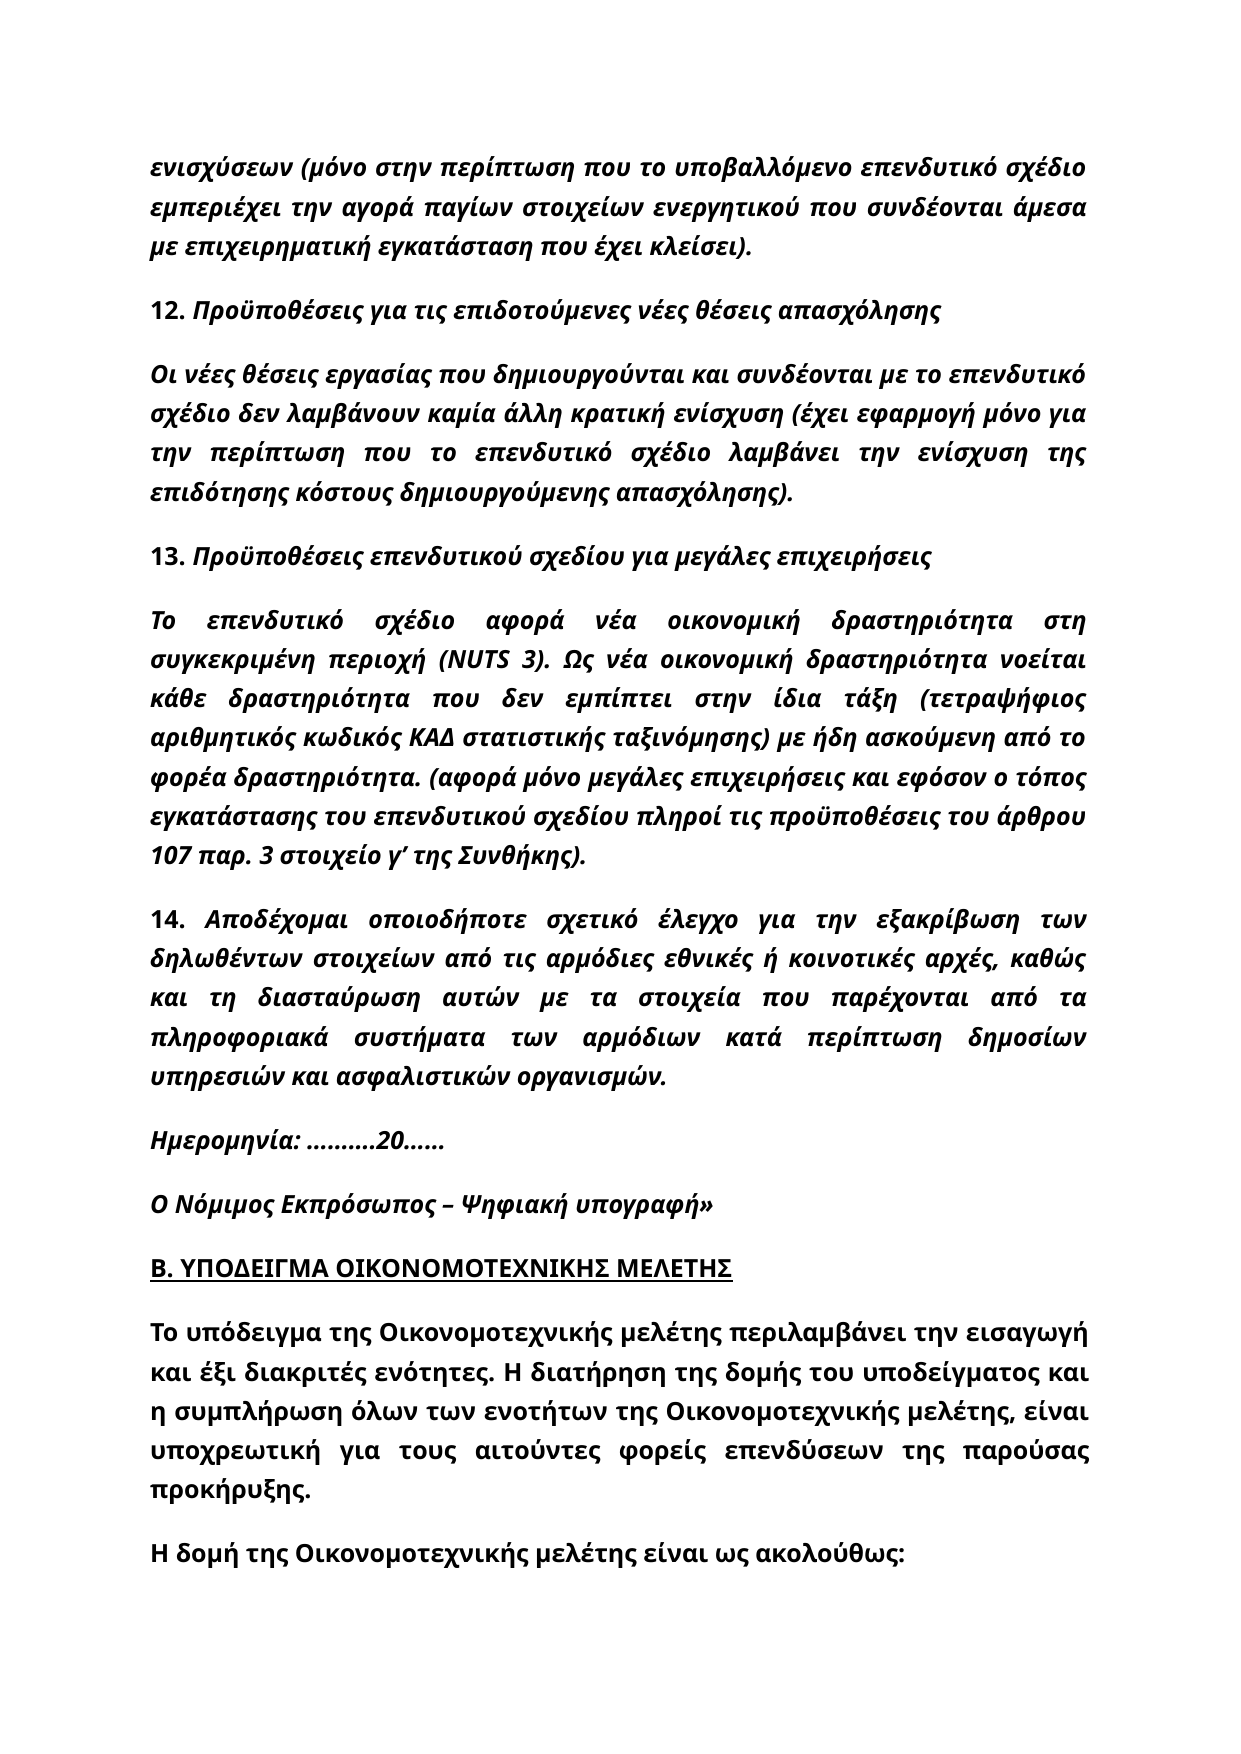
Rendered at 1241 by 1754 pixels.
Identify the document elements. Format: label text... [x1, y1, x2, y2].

text Ο Νόμιμος Εκπρόσωπος – Ψηφιακή υπογραφή» [150, 1187, 1090, 1221]
text Ημερομηνία: ……….20…… [150, 1122, 1090, 1157]
text 12. Προϋποθέσεις για τις επιδοτούμενες νέες θέσεις απασχόλησης [150, 292, 1090, 327]
text 13. Προϋποθέσεις επενδυτικού σχεδίου για μεγάλες επιχειρήσεις [150, 538, 1090, 572]
text Το επενδυτικό σχέδιο αφορά νέα οικονομική δραστηριότητα στη συγκεκριμένη περιοχή (NUTS 3). Ως νέα οικονομική δραστηριότητα νοείται κάθε δραστηριότητα που δεν εμπίπτει στην ίδια τάξη (τετραψήφιος αριθμητικός κωδικός ΚΑΔ στατιστικής ταξινόμησης) με ήδη ασκούμενη από το φορέα δραστηριότητα. (αφορά μόνο μεγάλες επιχειρήσεις και εφόσον ο τόπος εγκατάστασης του επενδυτικού σχεδίου πληροί τις προϋποθέσεις του άρθρου 107 παρ. 3 στοιχείο γ’ της Συνθήκης). [150, 602, 1090, 872]
text Β. ΥΠΟΔΕΙΓΜΑ ΟΙΚΟΝΟΜΟΤΕΧΝΙΚΗΣ ΜΕΛΕΤΗΣ [150, 1251, 1090, 1285]
text ενισχύσεων (μόνο στην περίπτωση που το υποβαλλόμενο επενδυτικό σχέδιο εμπεριέχει την αγορά παγίων στοιχείων ενεργητικού που συνδέονται άμεσα με επιχειρηματική εγκατάσταση που έχει κλείσει). [150, 150, 1090, 262]
text Οι νέες θέσεις εργασίας που δημιουργούνται και συνδέονται με το επενδυτικό σχέδιο δεν λαμβάνουν καμία άλλη κρατική ενίσχυση (έχει εφαρμογή μόνο για την περίπτωση που το επενδυτικό σχέδιο λαμβάνει την ενίσχυση της επιδότησης κόστους δημιουργούμενης απασχόλησης). [150, 357, 1090, 508]
text Η δομή της Οικονομοτεχνικής μελέτης είναι ως ακολούθως: [150, 1536, 1090, 1570]
text Το υπόδειγμα της Οικονομοτεχνικής μελέτης περιλαμβάνει την εισαγωγή και έξι διακριτές ενότητες. Η διατήρηση της δομής του υποδείγματος και η συμπλήρωση όλων των ενοτήτων της Οικονομοτεχνικής μελέτης, είναι υποχρεωτική για τους αιτούντες φορείς επενδύσεων της παρούσας προκήρυξης. [150, 1315, 1090, 1506]
text 14. Αποδέχομαι οποιοδήποτε σχετικό έλεγχο για την εξακρίβωση των δηλωθέντων στοιχείων από τις αρμόδιες εθνικές ή κοινοτικές αρχές, καθώς και τη διασταύρωση αυτών με τα στοιχεία που παρέχονται από τα πληροφοριακά συστήματα των αρμόδιων κατά περίπτωση δημοσίων υπηρεσιών και ασφαλιστικών οργανισμών. [150, 902, 1090, 1092]
